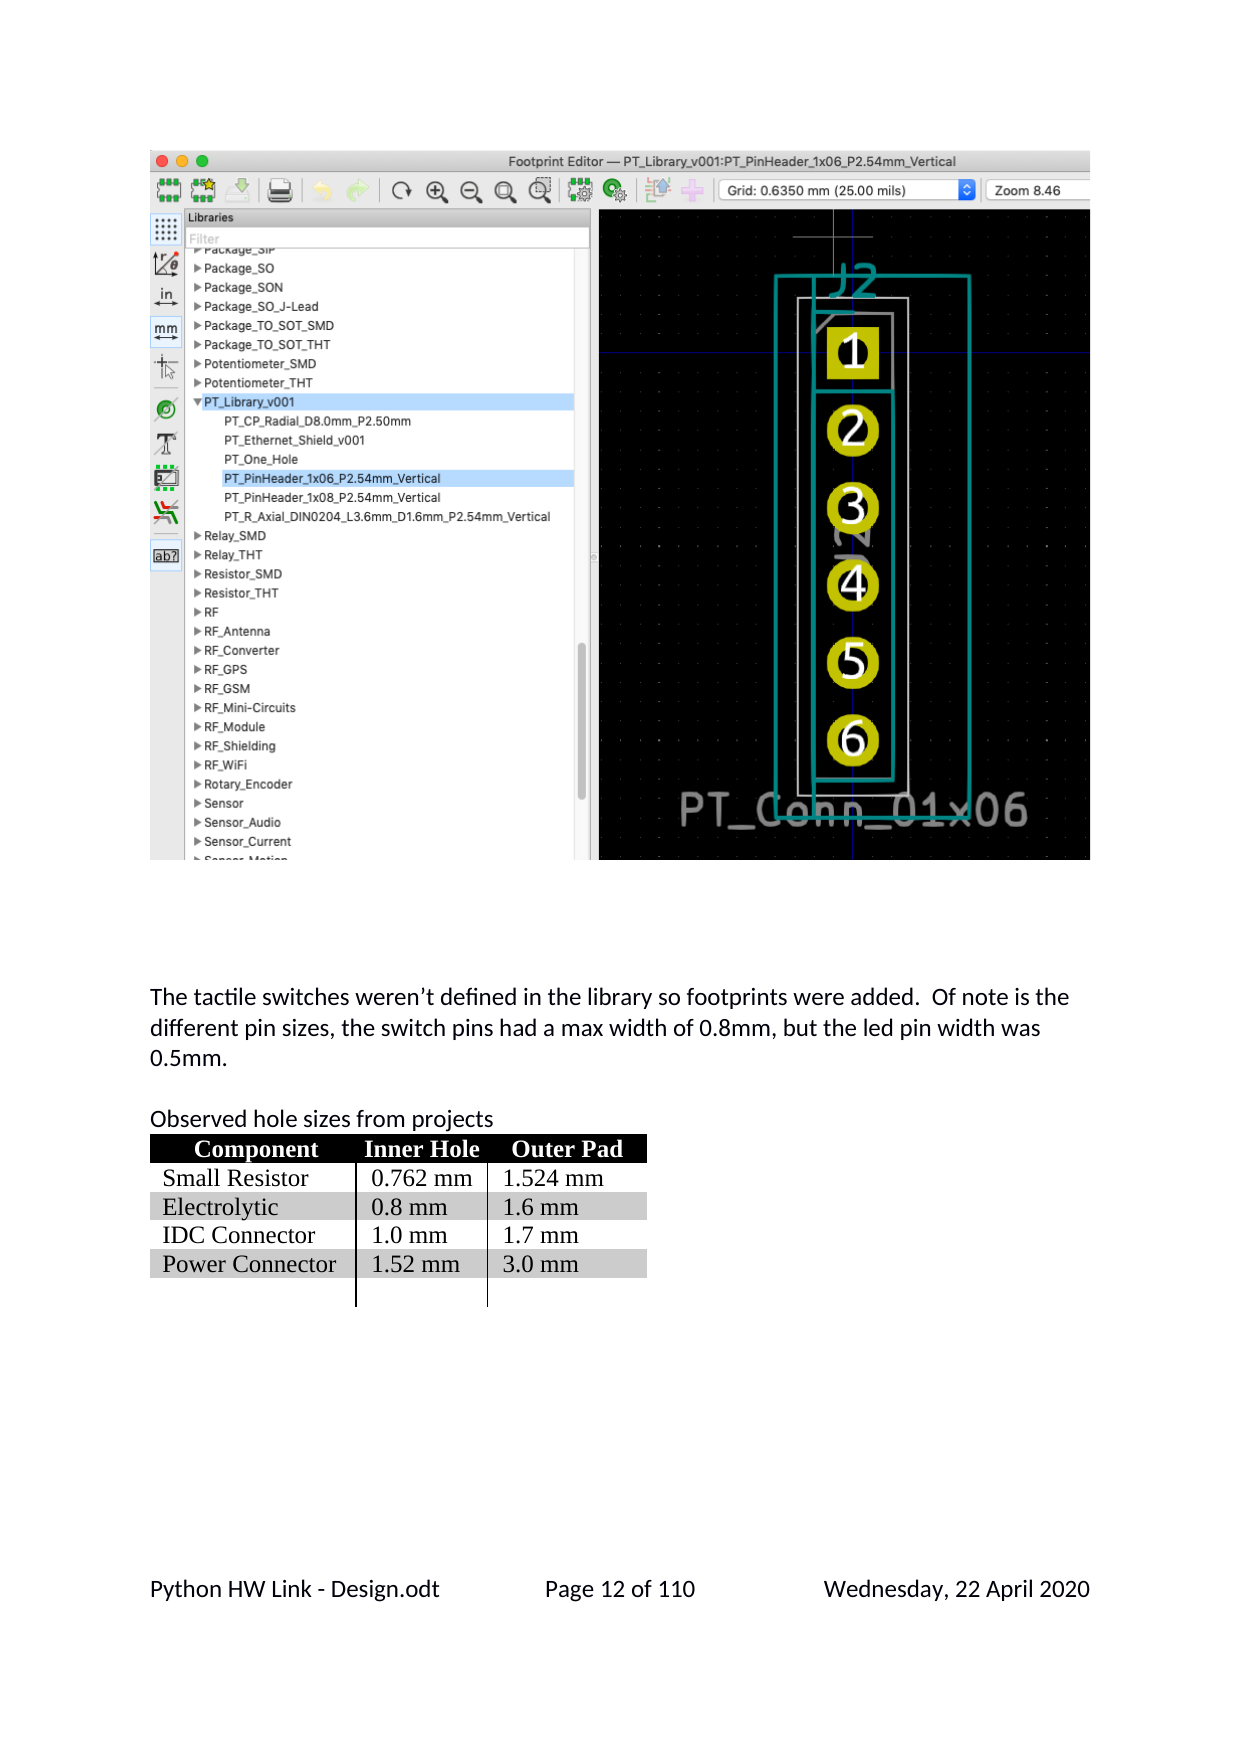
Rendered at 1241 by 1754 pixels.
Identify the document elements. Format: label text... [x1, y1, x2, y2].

table_header Component [150, 1134, 355, 1163]
table_cell IDC Connector [150, 1220, 355, 1249]
picture [150, 150, 1091, 860]
table_cell [357, 1278, 487, 1307]
table_cell 0.8 mm [357, 1192, 487, 1220]
table_cell Small Resistor [150, 1163, 355, 1192]
table_cell 1.0 mm [357, 1220, 487, 1249]
text Observed hole sizes from projects [150, 1103, 1090, 1134]
table_header Outer Pad [488, 1134, 647, 1163]
table_cell 0.762 mm [357, 1163, 487, 1192]
table_cell [150, 1278, 355, 1307]
table_cell 1.52 mm [357, 1249, 487, 1278]
table_cell 3.0 mm [488, 1249, 647, 1278]
table_cell 1.7 mm [488, 1220, 647, 1249]
table_cell Power Connector [150, 1249, 355, 1278]
table_cell Electrolytic [150, 1192, 355, 1220]
table_header Inner Hole [357, 1134, 487, 1163]
text The tactile switches weren’t defined in the library so footprints were added. Of note is the different pin sizes, the switch pins had a max width of 0.8mm, but the led pin width was 0.5mm. [150, 981, 1090, 1073]
table_cell 1.6 mm [488, 1192, 647, 1220]
table_cell [488, 1278, 647, 1307]
table_cell 1.524 mm [488, 1163, 647, 1192]
